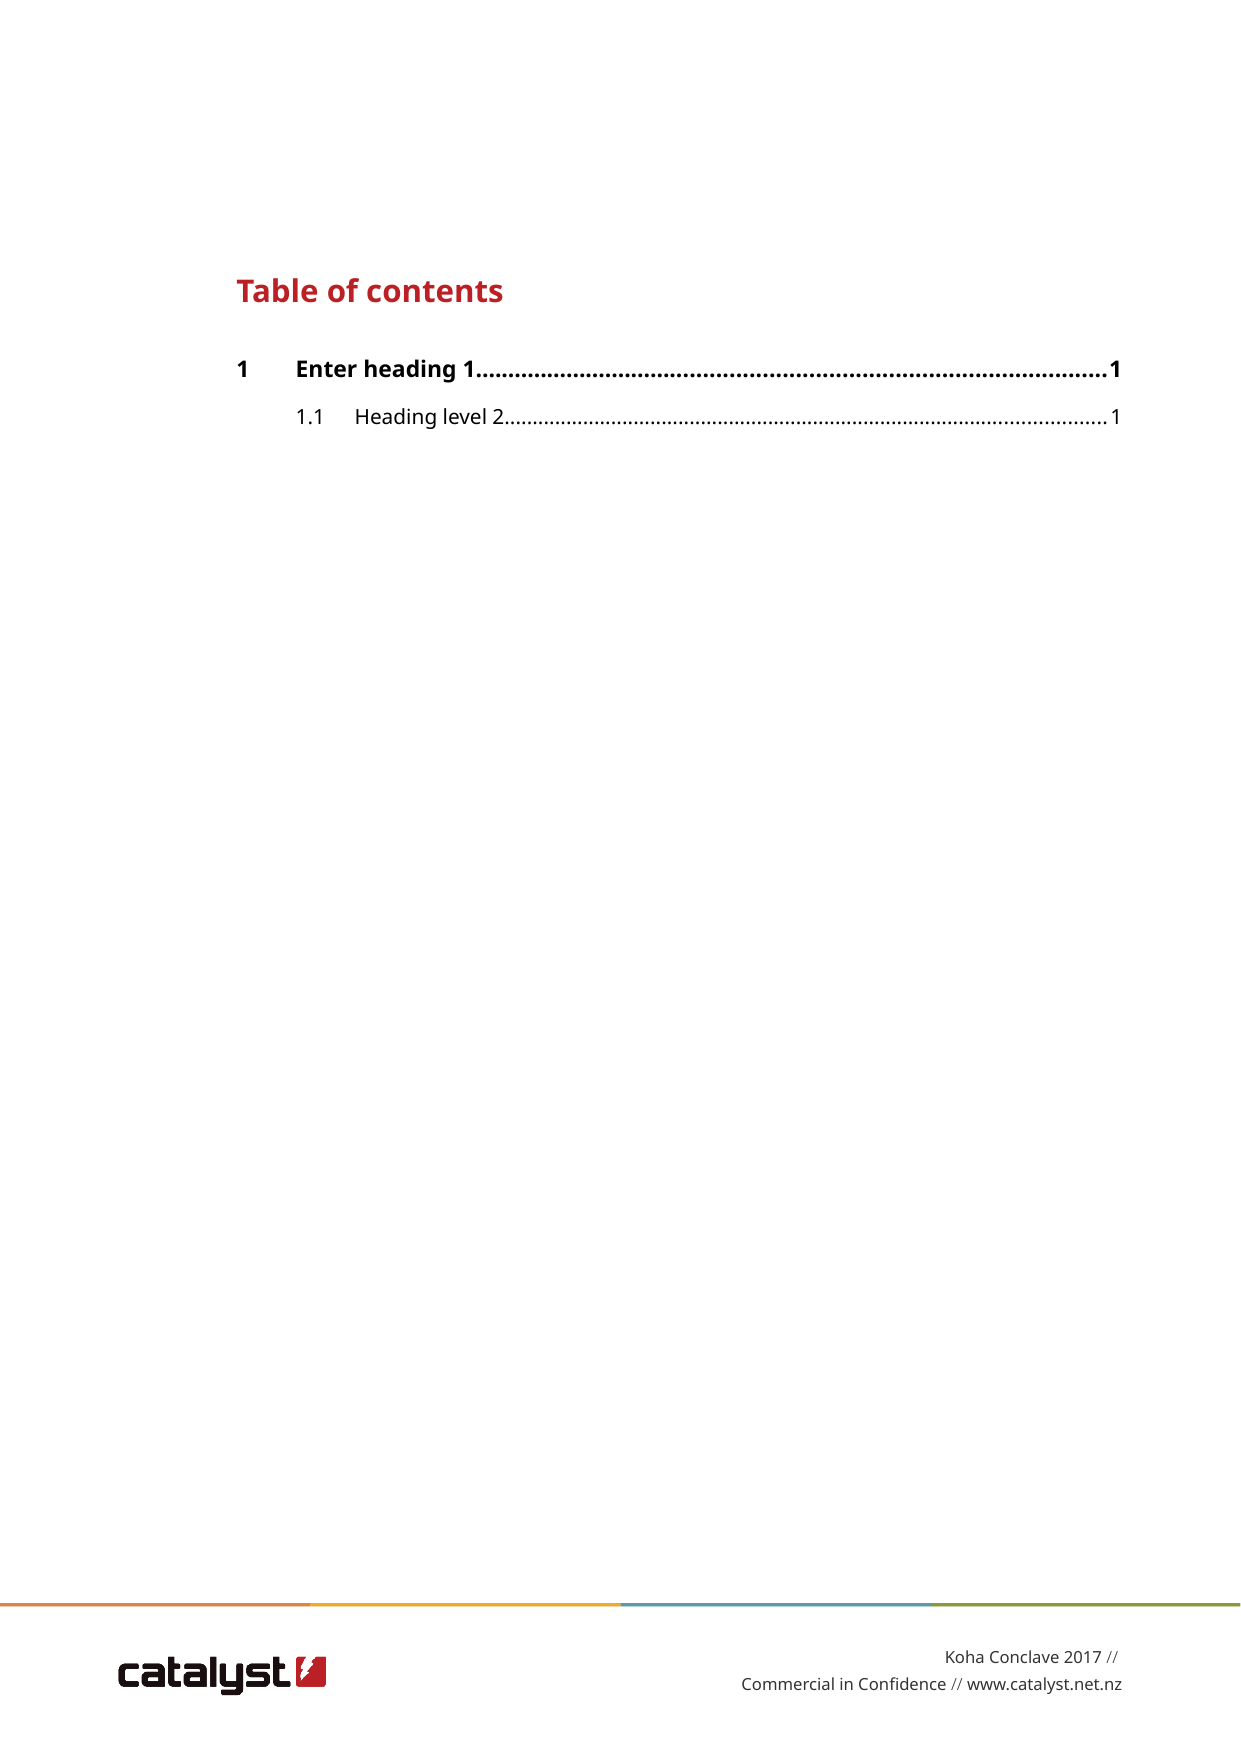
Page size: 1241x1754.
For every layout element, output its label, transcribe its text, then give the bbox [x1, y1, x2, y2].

picture [0, 1653, 331, 1754]
text 1.1 Heading level 2 1 [236, 402, 1122, 431]
picture [0, 1603, 1241, 1643]
text 1 Enter heading 1 1 [236, 353, 1122, 384]
subtitle Table of contents [236, 269, 1122, 311]
